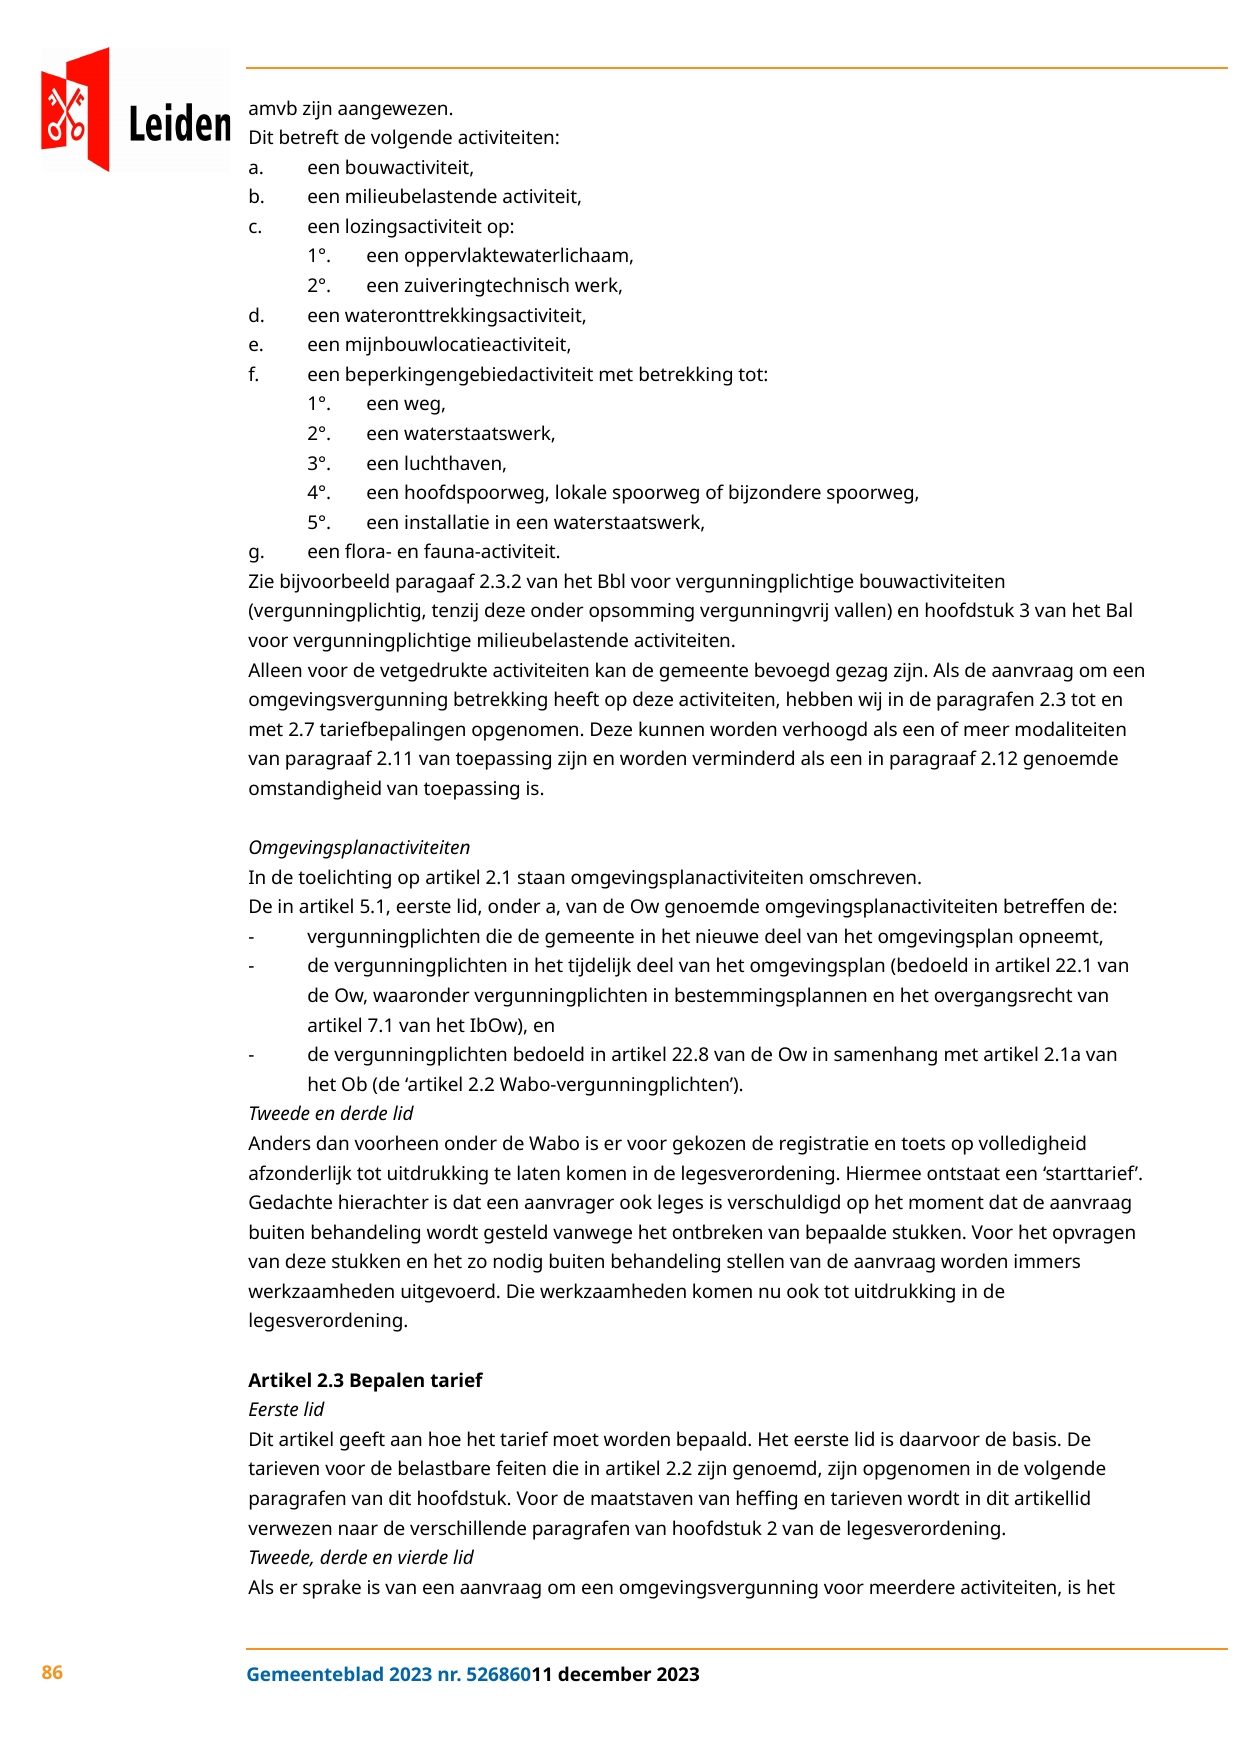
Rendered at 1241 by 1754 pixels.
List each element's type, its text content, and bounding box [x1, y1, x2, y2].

list een wateronttrekkingsactiviteit, [248, 302, 1152, 328]
list een lozingsactiviteit op: [248, 213, 1152, 239]
list een waterstaatswerk, [307, 420, 1152, 446]
text Artikel 2.3 Bepalen tarief [248, 1367, 1152, 1393]
list de vergunningplichten in het tijdelijk deel van het omgevingsplan (bedoeld in artikel 22.1 van de Ow, waaronder vergunningplichten in bestemmingsplannen en het overgangsrecht van artikel 7.1 van het IbOw), en [248, 953, 1152, 1038]
list vergunningplichten die de gemeente in het nieuwe deel van het omgevingsplan opneemt, [248, 923, 1152, 949]
text In de toelichting op artikel 2.1 staan omgevingsplanactiviteiten omschreven. [248, 864, 1152, 890]
list een hoofdspoorweg, lokale spoorweg of bijzondere spoorweg, [307, 479, 1152, 505]
text Eerste lid [248, 1396, 1152, 1422]
list een luchthaven, [307, 450, 1152, 476]
list de vergunningplichten bedoeld in artikel 22.8 van de Ow in samenhang met artikel 2.1a van het Ob (de ‘artikel 2.2 Wabo-vergunningplichten’). [248, 1041, 1152, 1097]
list een mijnbouwlocatieactiviteit, [248, 331, 1152, 357]
list een milieubelastende activiteit, [248, 183, 1152, 209]
text Omgevingsplanactiviteiten [248, 834, 1152, 860]
text Anders dan voorheen onder de Wabo is er voor gekozen de registratie en toets op volledigheid afzonderlijk tot uitdrukking te laten komen in de legesverordening. Hiermee ontstaat een ‘starttarief’. Gedachte hierachter is dat een aanvrager ook leges is verschuldigd op het moment dat de aanvraag buiten behandeling wordt gesteld vanwege het ontbreken van bepaalde stukken. Voor het opvragen van deze stukken en het zo nodig buiten behandeling stellen van de aanvraag worden immers werkzaamheden uitgevoerd. Die werkzaamheden komen nu ook tot uitdrukking in de legesverordening. [248, 1130, 1152, 1333]
text Als er sprake is van een aanvraag om een omgevingsvergunning voor meerdere activiteiten, is het [248, 1574, 1152, 1600]
picture [41, 47, 231, 172]
text Dit artikel geeft aan hoe het tarief moet worden bepaald. Het eerste lid is daarvoor de basis. De tarieven voor de belastbare feiten die in artikel 2.2 zijn genoemd, zijn opgenomen in de volgende paragrafen van dit hoofdstuk. Voor de maatstaven van heffing en tarieven wordt in dit artikellid verwezen naar de verschillende paragrafen van hoofdstuk 2 van de legesverordening. [248, 1426, 1152, 1541]
list een bouwactiviteit, [248, 154, 1152, 180]
list een weg, [307, 391, 1152, 416]
text Tweede en derde lid [248, 1101, 1152, 1126]
text Tweede, derde en vierde lid [248, 1544, 1152, 1570]
list een zuiveringtechnisch werk, [307, 272, 1152, 298]
text Dit betreft de volgende activiteiten: [248, 124, 1152, 150]
list een installatie in een waterstaatswerk, [307, 509, 1152, 535]
text Alleen voor de vetgedrukte activiteiten kan de gemeente bevoegd gezag zijn. Als de aanvraag om een omgevingsvergunning betrekking heeft op deze activiteiten, hebben wij in de paragrafen 2.3 tot en met 2.7 tariefbepalingen opgenomen. Deze kunnen worden verhoogd als een of meer modaliteiten van paragraaf 2.11 van toepassing zijn en worden verminderd als een in paragraaf 2.12 genoemde omstandigheid van toepassing is. [248, 657, 1152, 801]
text amvb zijn aangewezen. [248, 95, 1152, 121]
list een beperkingengebiedactiviteit met betrekking tot: [248, 361, 1152, 387]
text De in artikel 5.1, eerste lid, onder a, van de Ow genoemde omgevingsplanactiviteiten betreffen de: [248, 893, 1152, 919]
list een oppervlaktewaterlichaam, [307, 243, 1152, 268]
text Zie bijvoorbeeld paragaaf 2.3.2 van het Bbl voor vergunningplichtige bouwactiviteiten (vergunningplichtig, tenzij deze onder opsomming vergunningvrij vallen) en hoofdstuk 3 van het Bal voor vergunningplichtige milieubelastende activiteiten. [248, 568, 1152, 653]
list een flora- en fauna-activiteit. [248, 538, 1152, 564]
